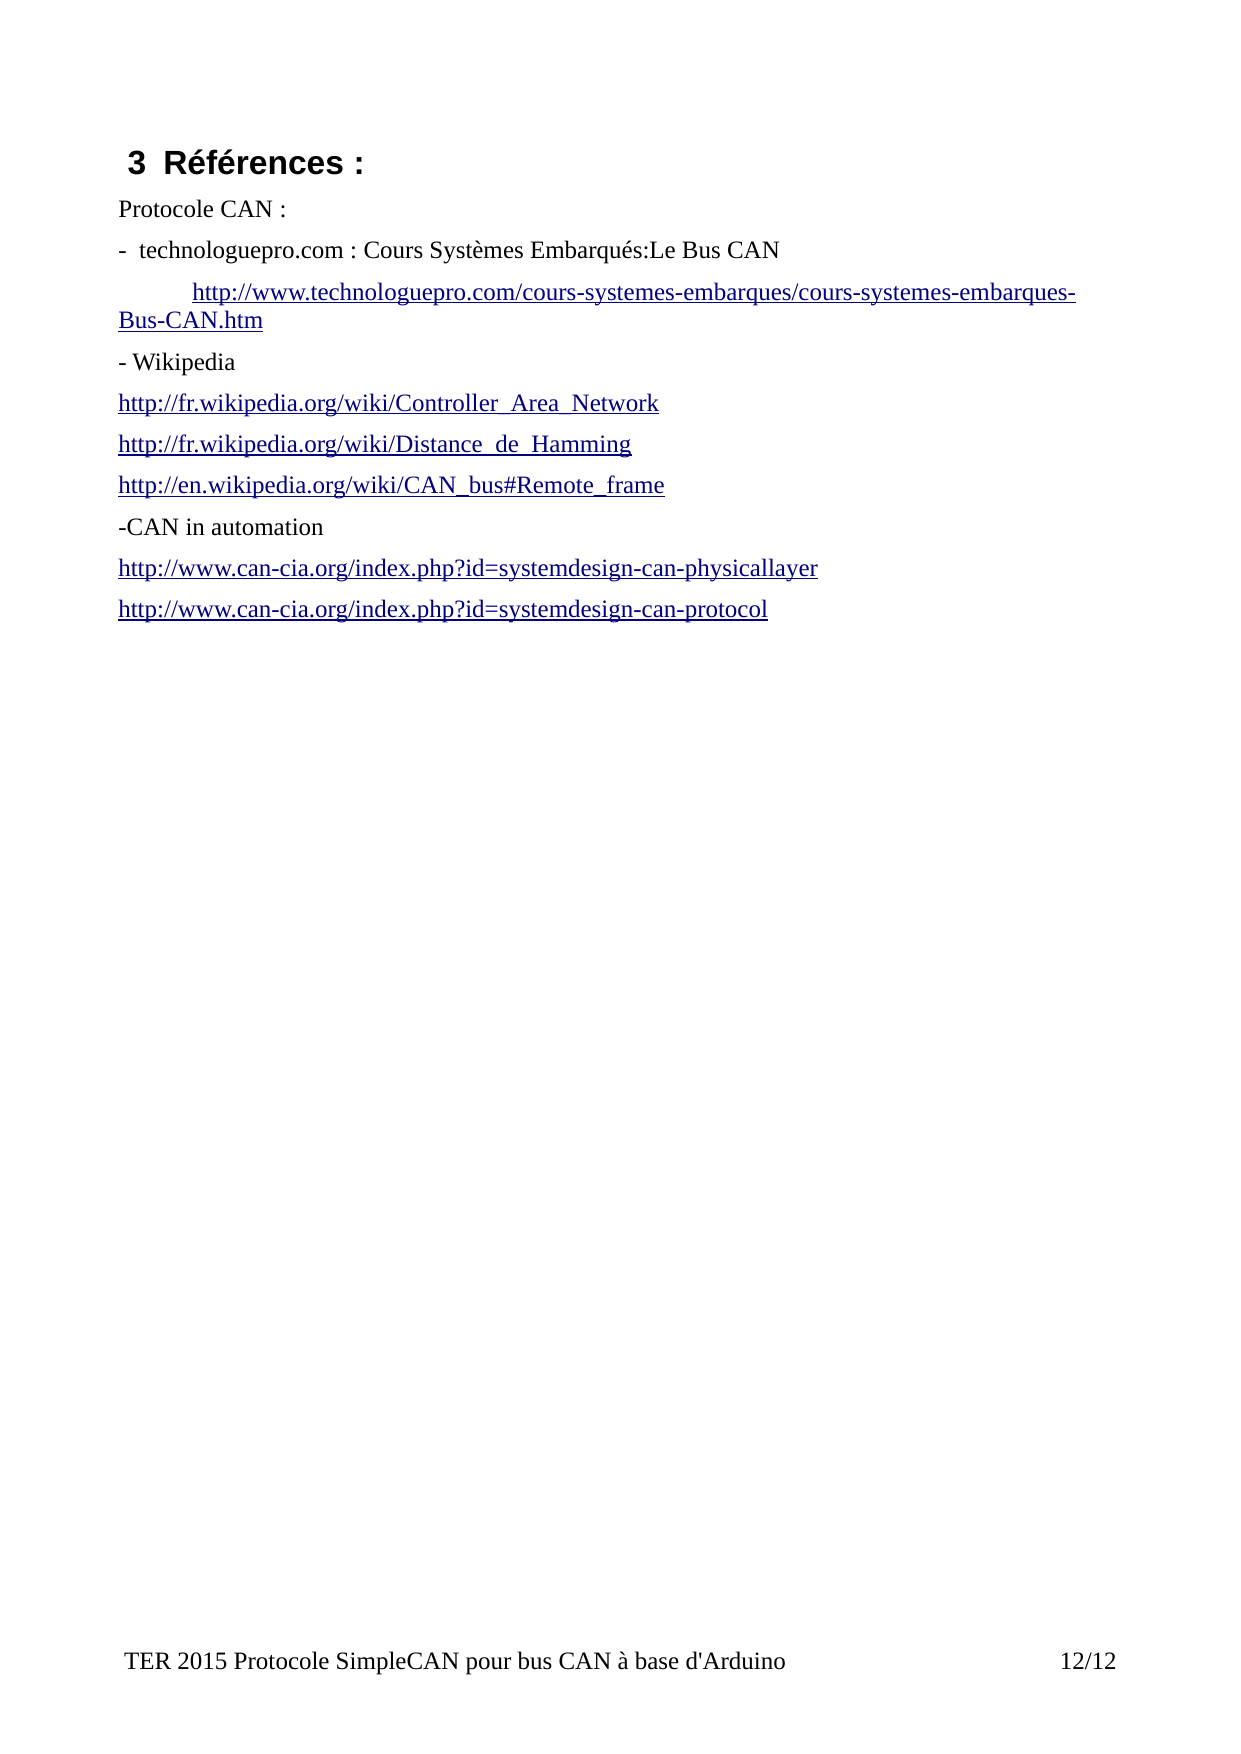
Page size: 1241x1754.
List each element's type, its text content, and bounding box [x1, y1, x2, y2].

text http://fr.wikipedia.org/wiki/Distance_de_Hamming [118, 429, 1122, 458]
text http://www.technologuepro.com/cours-systemes-embarques/cours-systemes-embarques-Bus-CAN.htm [118, 277, 1122, 334]
text -CAN in automation [118, 512, 1122, 541]
text http://www.can-cia.org/index.php?id=systemdesign-can-protocol [118, 594, 1122, 623]
subtitle Références : [118, 143, 1122, 182]
text - Wikipedia [118, 347, 1122, 376]
text http://www.can-cia.org/index.php?id=systemdesign-can-physicallayer [118, 553, 1122, 582]
text http://fr.wikipedia.org/wiki/Controller_Area_Network [118, 388, 1122, 417]
text - technologuepro.com : Cours Systèmes Embarqués:Le Bus CAN [118, 236, 1122, 264]
text Protocole CAN : [118, 194, 1122, 223]
text http://en.wikipedia.org/wiki/CAN_bus#Remote_frame [118, 471, 1122, 499]
